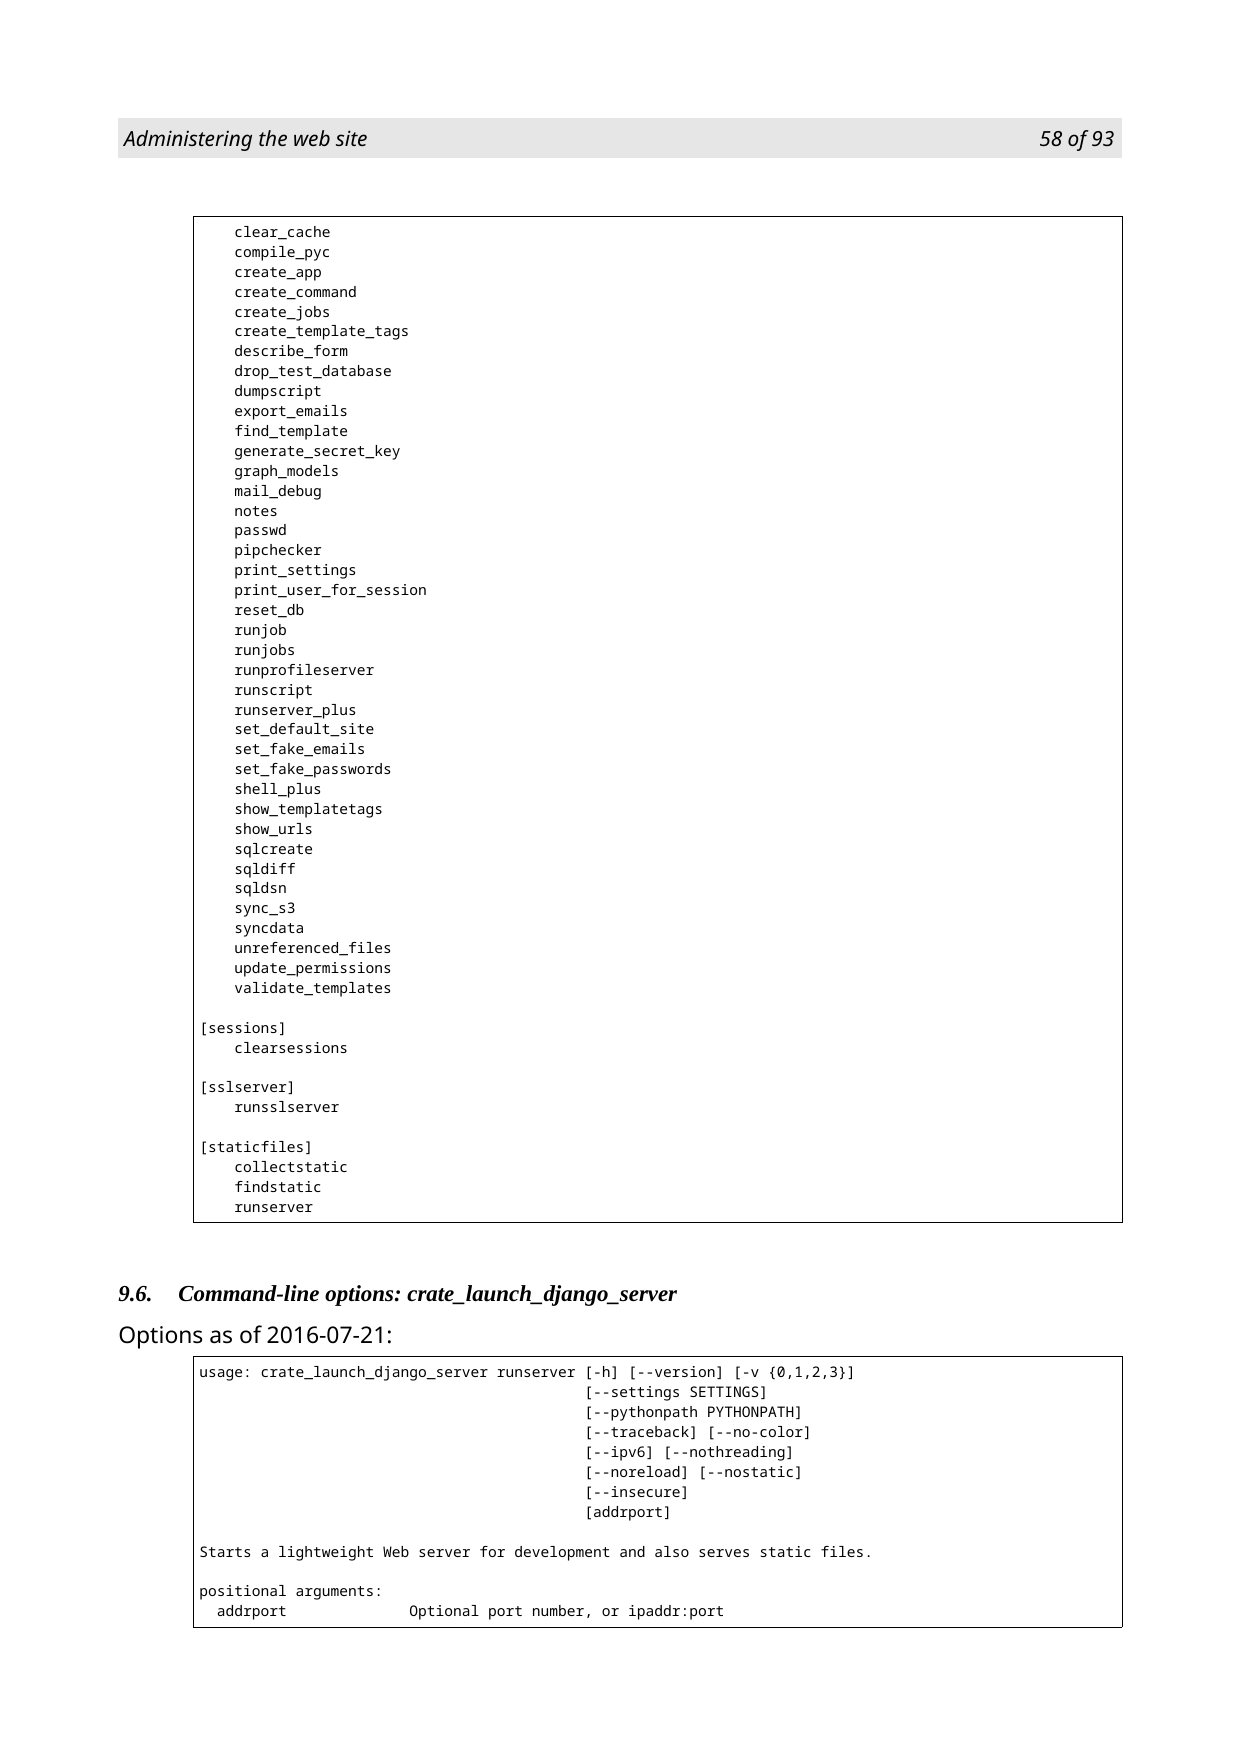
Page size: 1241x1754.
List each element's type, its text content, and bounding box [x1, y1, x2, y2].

text Options as of 2016-07-21: [118, 1319, 1122, 1351]
table_header clear_cache compile_pyc create_app create_command create_jobs create_template_tags describe_form drop_test_database dumpscript export_emails find_template generate_secret_key graph_models mail_debug notes passwd pipchecker print_settings print_user_for_session reset_db runjob runjobs runprofileserver runscript runserver_plus set_default_site set_fake_emails set_fake_passwords shell_plus show_templatetags show_urls sqlcreate sqldiff sqldsn sync_s3 syncdata unreferenced_files update_permissions validate_templates [sessions] clearsessions [sslserver] runsslserver [staticfiles] collectstatic findstatic runserver [194, 217, 1122, 1222]
table_header usage: crate_launch_django_server runserver [-h] [--version] [-v {0,1,2,3}] [--settings SETTINGS] [--pythonpath PYTHONPATH] [--traceback] [--no-color] [--ipv6] [--nothreading] [--noreload] [--nostatic] [--insecure] [addrport] Starts a lightweight Web server for development and also serves static files. positional arguments: addrport Optional port number, or ipaddr:port [194, 1357, 1122, 1627]
subtitle Command-line options: crate_launch_django_server [118, 1280, 1122, 1307]
